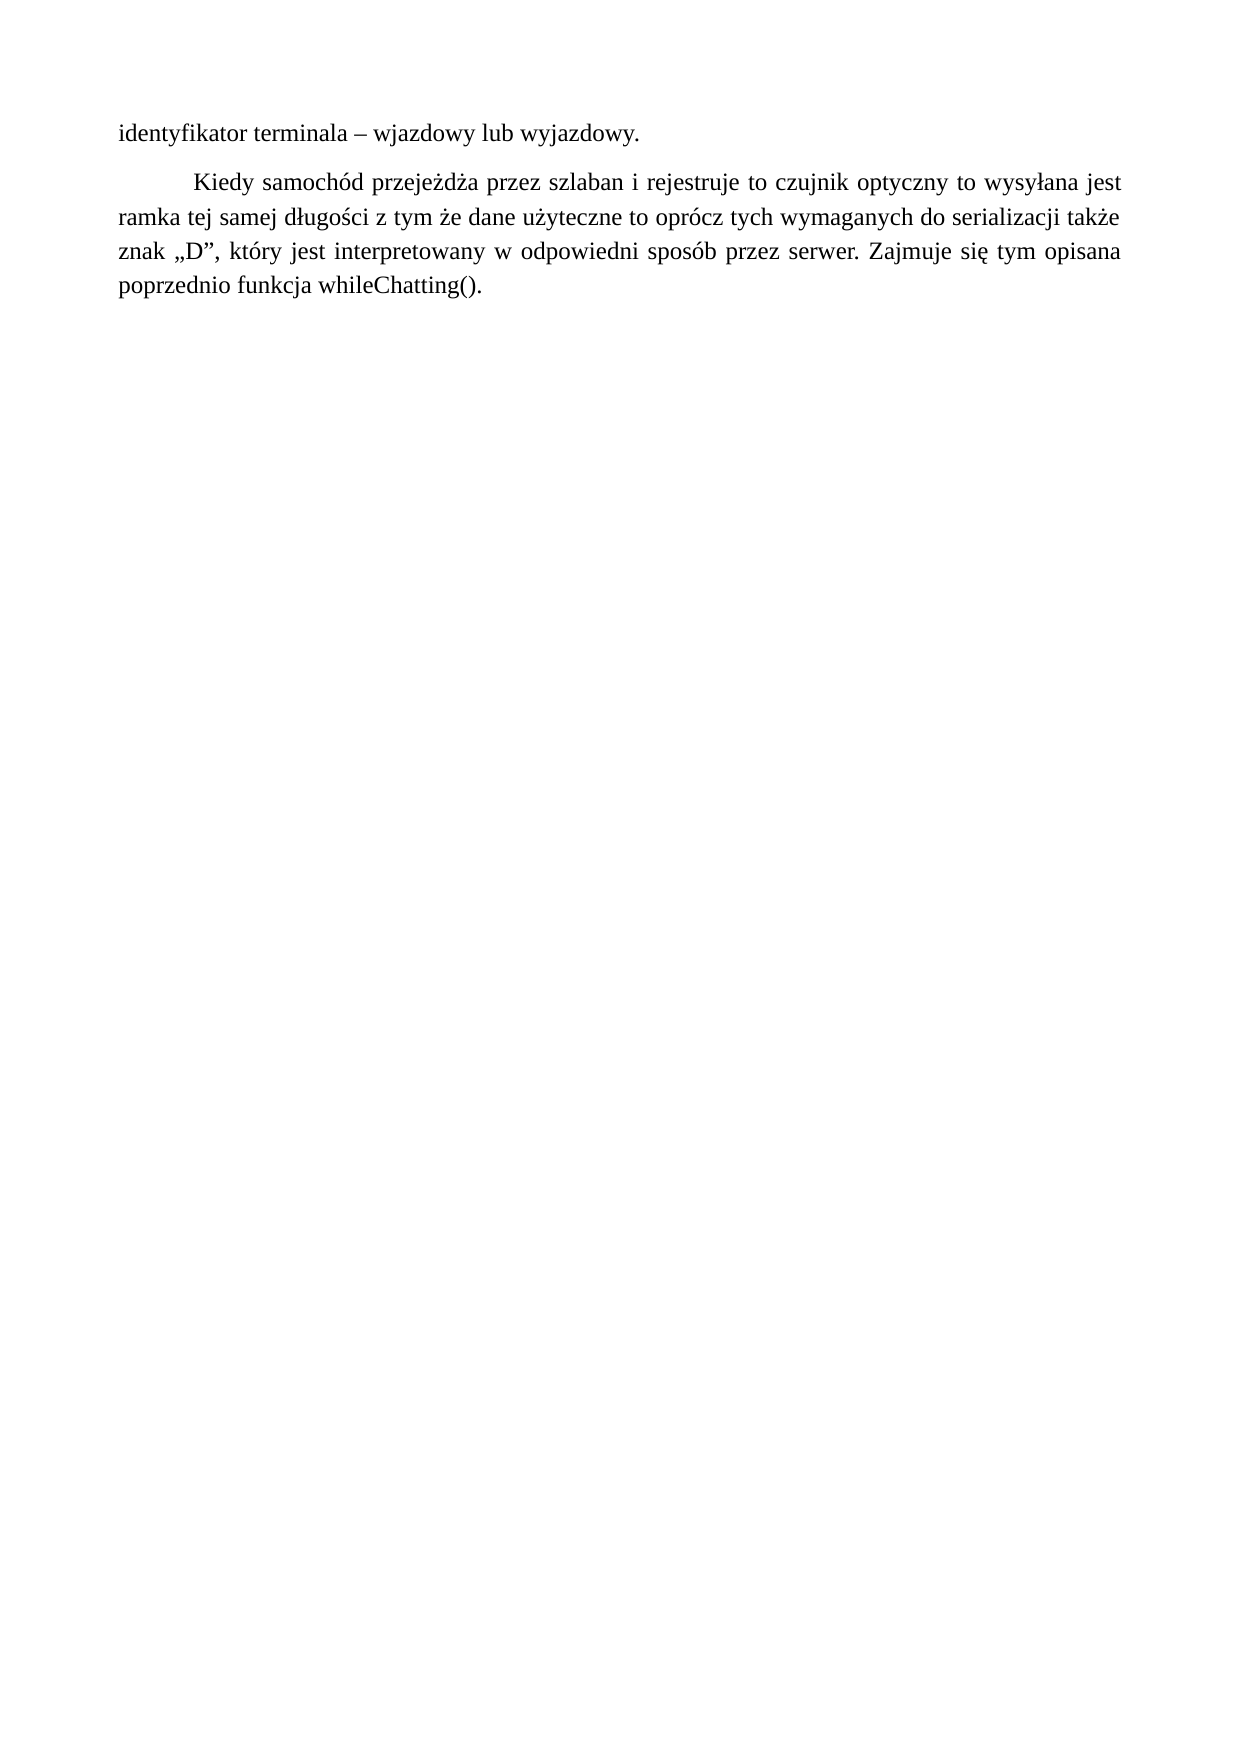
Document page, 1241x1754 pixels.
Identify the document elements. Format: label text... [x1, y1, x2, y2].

text identyfikator terminala – wjazdowy lub wyjazdowy. [118, 118, 1122, 147]
text Kiedy samochód przejeżdża przez szlaban i rejestruje to czujnik optyczny to wysyłana jest ramka tej samej długości z tym że dane użyteczne to oprócz tych wymaganych do serializacji także znak „D”, który jest interpretowany w odpowiedni sposób przez serwer. Zajmuje się tym opisana poprzednio funkcja whileChatting(). [118, 167, 1122, 299]
